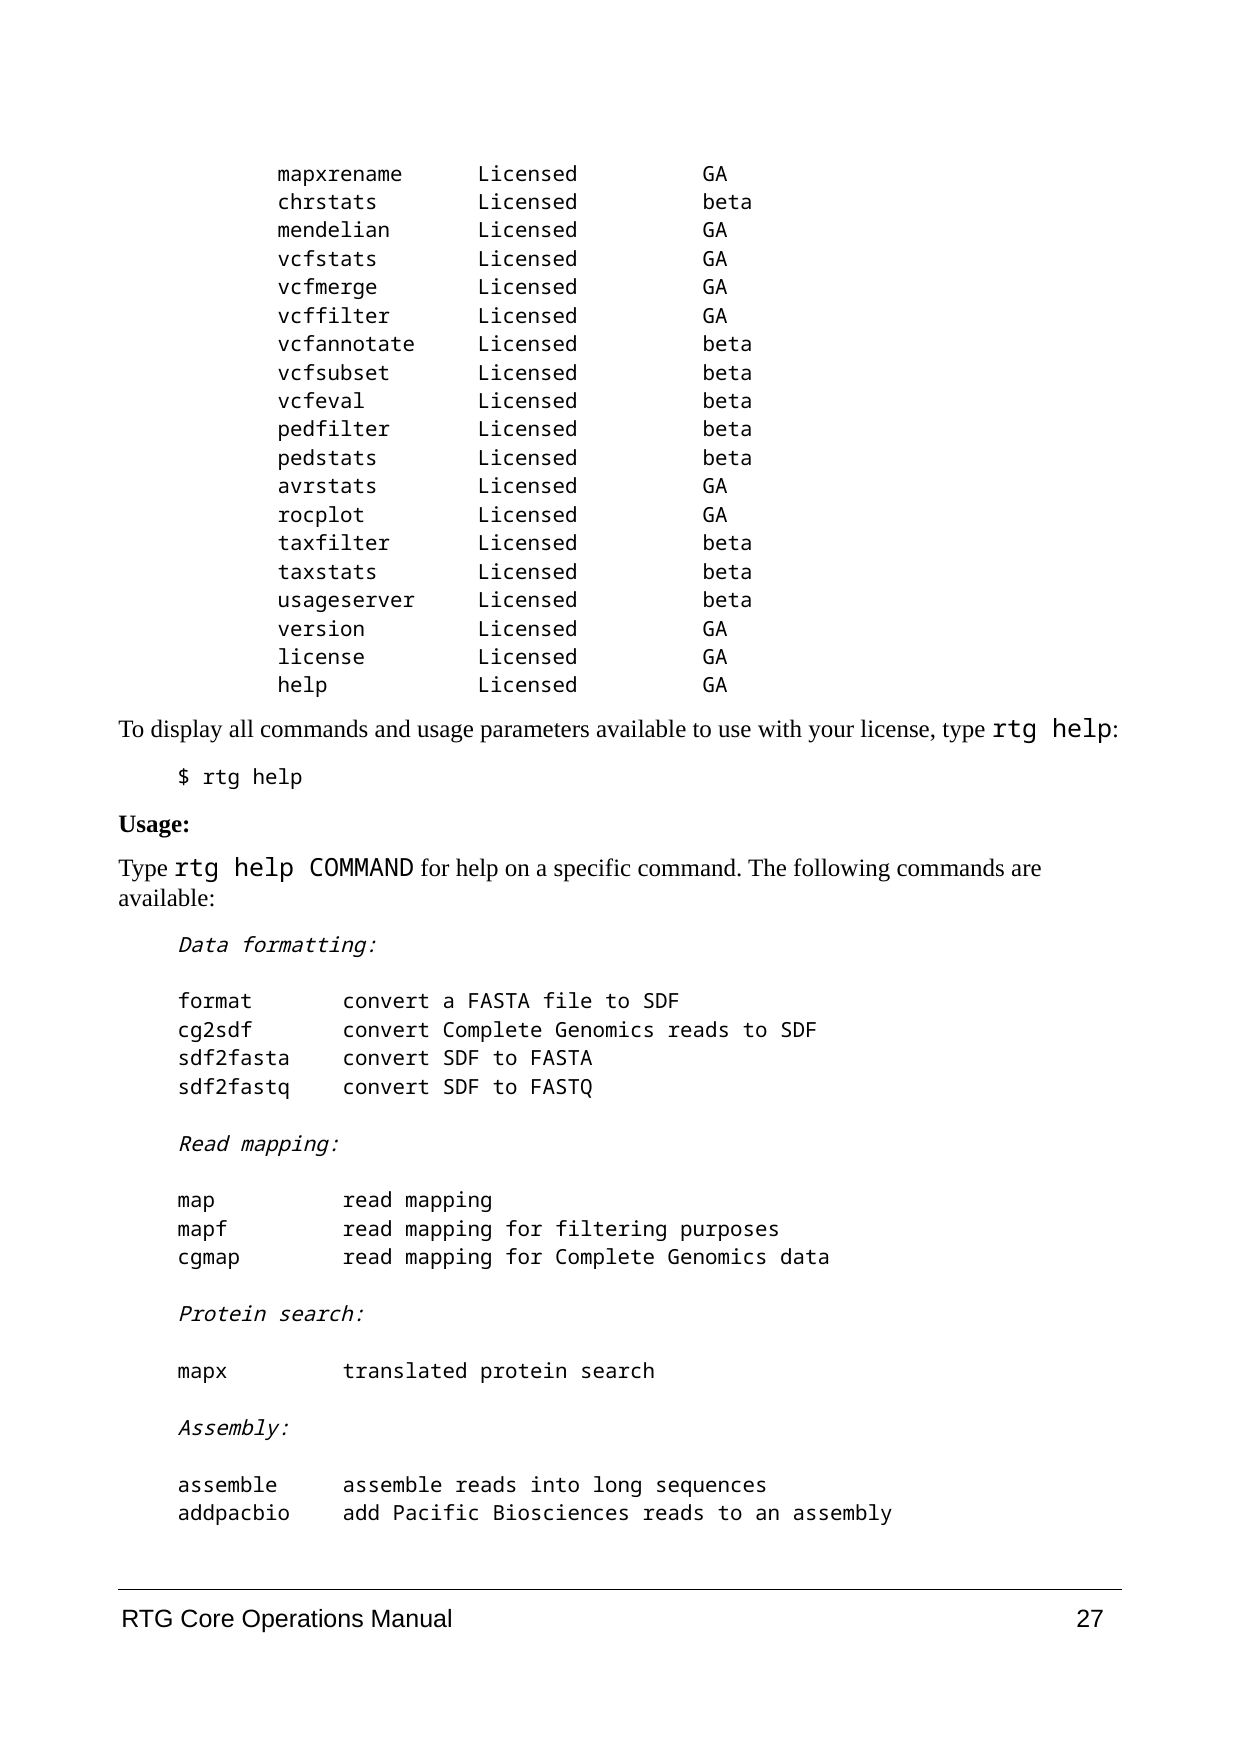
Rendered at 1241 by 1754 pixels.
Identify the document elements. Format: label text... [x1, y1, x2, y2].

text vcfeval Licensed beta [177, 386, 1122, 414]
text Protein search: [177, 1299, 1122, 1328]
text vcfmerge Licensed GA [177, 272, 1122, 301]
text addpacbio add Pacific Biosciences reads to an assembly [177, 1498, 1122, 1527]
text To display all commands and usage parameters available to use with your license, type rtg help: [118, 711, 1122, 745]
text sdf2fastq convert SDF to FASTQ [177, 1072, 1122, 1100]
text assemble assemble reads into long sequences [177, 1470, 1122, 1498]
text vcfstats Licensed GA [177, 244, 1122, 272]
text chrstats Licensed beta [177, 187, 1122, 216]
text usageserver Licensed beta [177, 585, 1122, 614]
text pedstats Licensed beta [177, 443, 1122, 471]
text sdf2fasta convert SDF to FASTA [177, 1043, 1122, 1072]
text mapf read mapping for filtering purposes [177, 1214, 1122, 1242]
subtitle Usage: [118, 809, 1122, 837]
text taxfilter Licensed beta [177, 528, 1122, 557]
text mapxrename Licensed GA [177, 159, 1122, 187]
text $ rtg help [177, 762, 1122, 791]
text mendelian Licensed GA [177, 216, 1122, 244]
text Data formatting: [177, 930, 1122, 958]
text rocplot Licensed GA [177, 500, 1122, 528]
text vcfannotate Licensed beta [177, 329, 1122, 358]
text version Licensed GA [177, 614, 1122, 642]
text format convert a FASTA file to SDF [177, 987, 1122, 1015]
text license Licensed GA [177, 642, 1122, 671]
text Assembly: [177, 1413, 1122, 1442]
text Type rtg help COMMAND for help on a specific command. The following commands are available: [118, 849, 1122, 912]
text mapx translated protein search [177, 1356, 1122, 1385]
text pedfilter Licensed beta [177, 414, 1122, 443]
text vcfsubset Licensed beta [177, 358, 1122, 386]
text cg2sdf convert Complete Genomics reads to SDF [177, 1015, 1122, 1043]
text taxstats Licensed beta [177, 557, 1122, 585]
text map read mapping [177, 1186, 1122, 1214]
text avrstats Licensed GA [177, 471, 1122, 500]
text Read mapping: [177, 1129, 1122, 1157]
text vcffilter Licensed GA [177, 301, 1122, 329]
text help Licensed GA [177, 671, 1122, 699]
text cgmap read mapping for Complete Genomics data [177, 1242, 1122, 1271]
